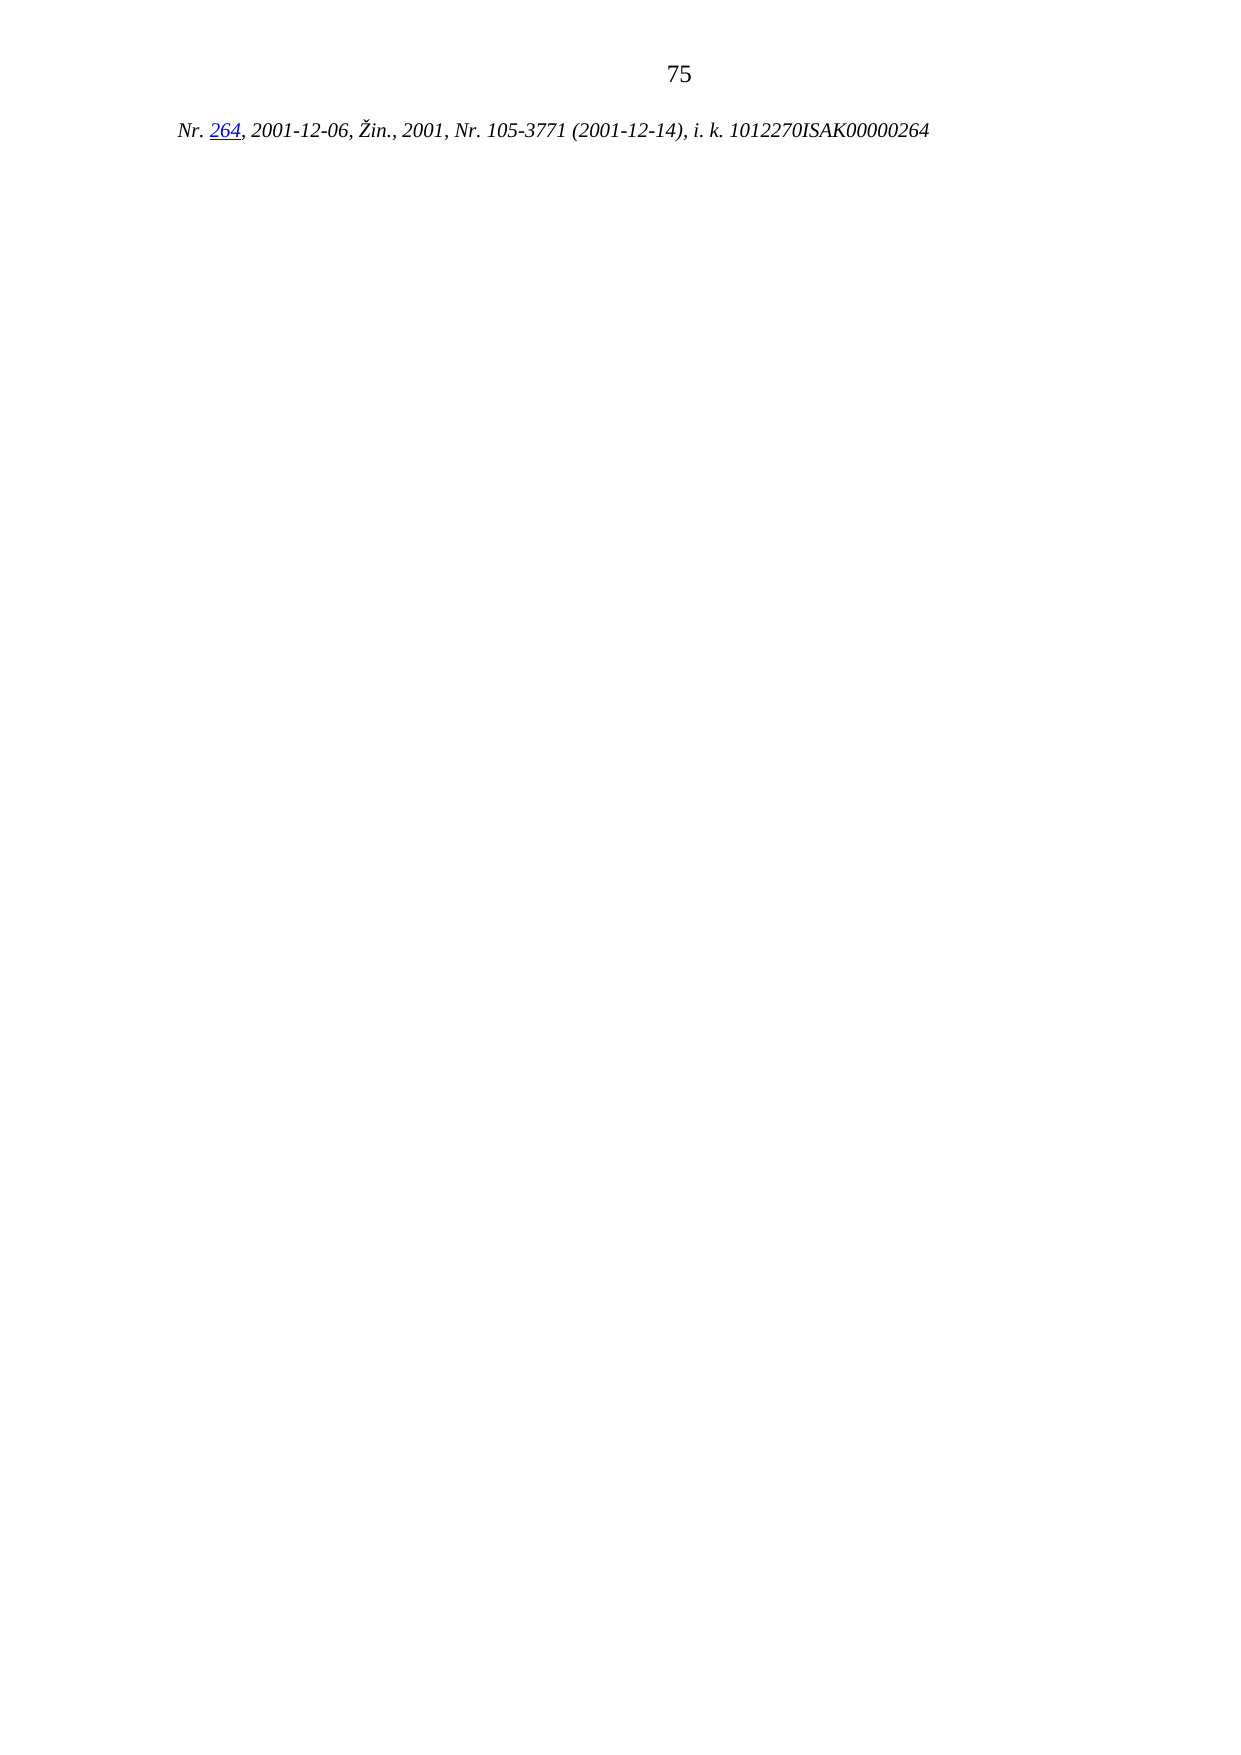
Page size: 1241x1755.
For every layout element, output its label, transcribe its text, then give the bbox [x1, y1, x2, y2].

text Nr. 264, 2001-12-06, Žin., 2001, Nr. 105-3771 (2001-12-14), i. k. 1012270ISAK00000264 [177, 118, 1181, 142]
